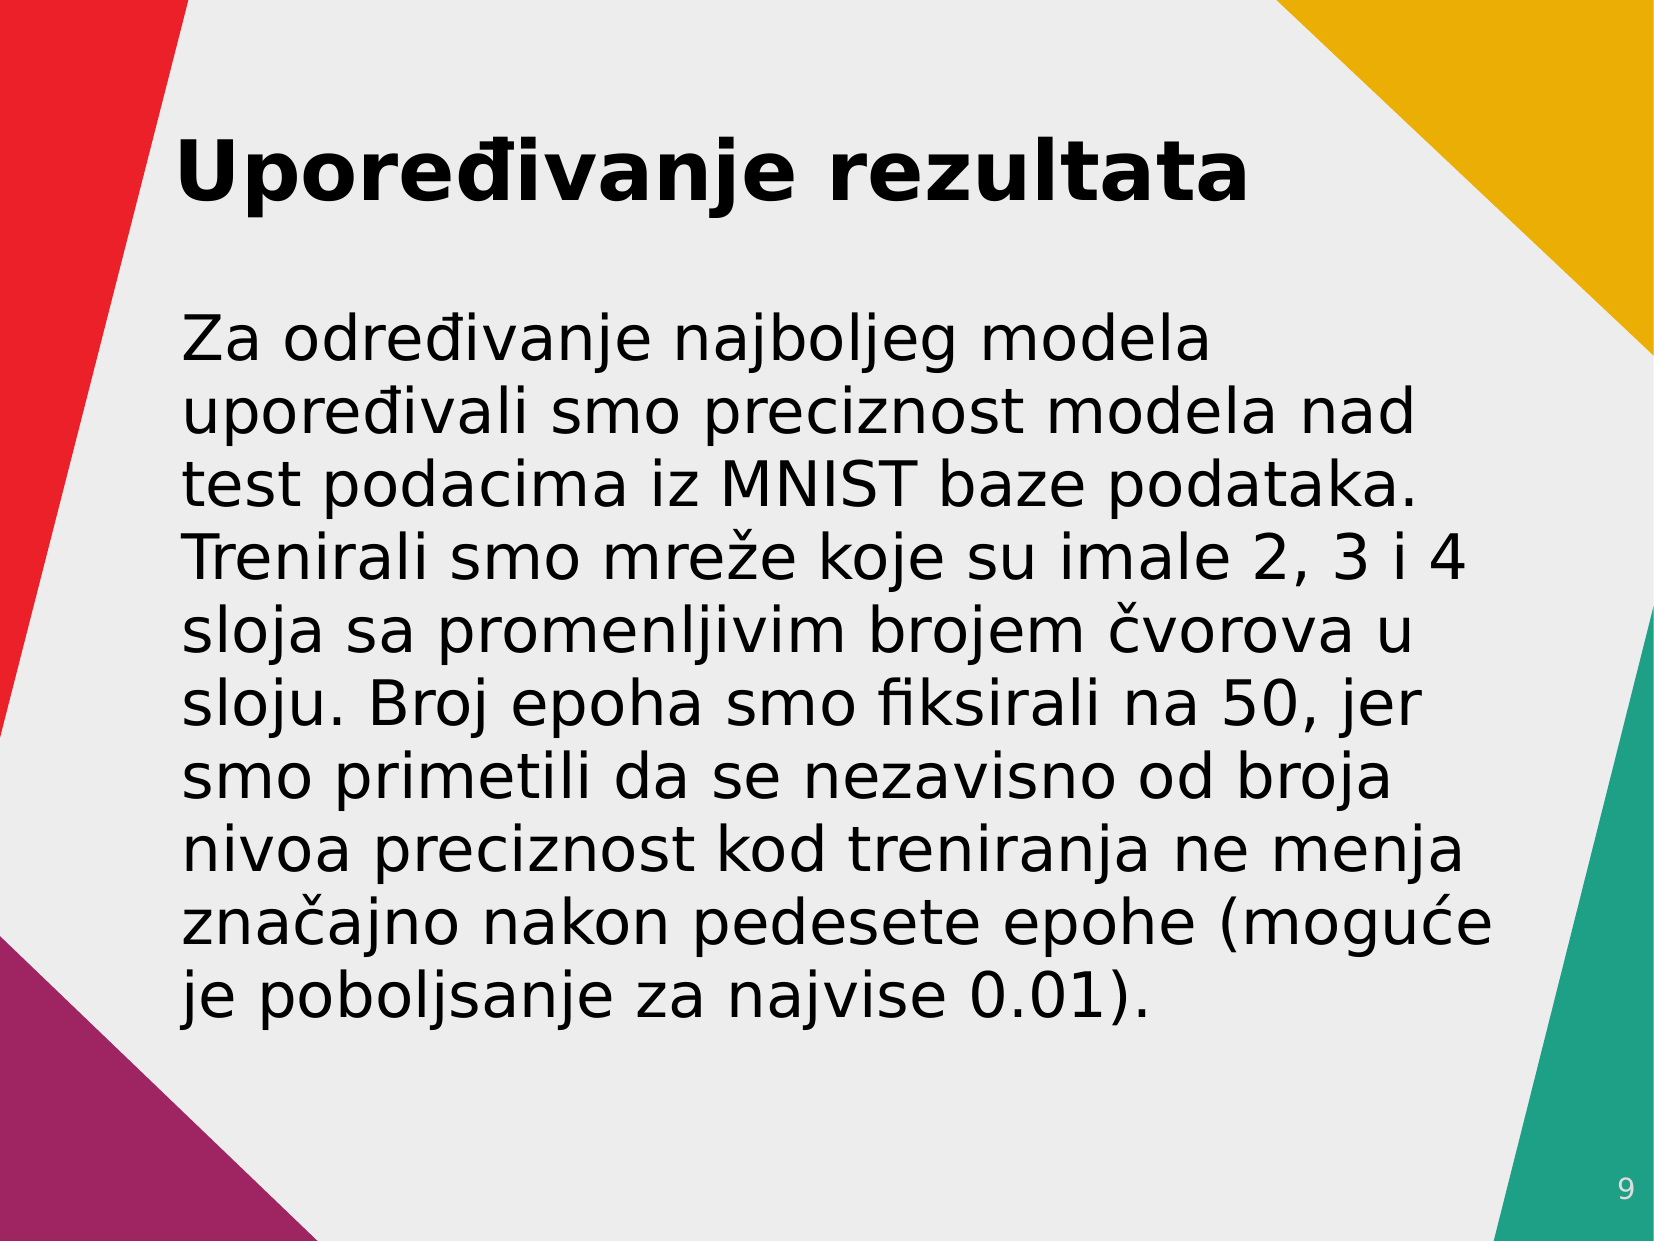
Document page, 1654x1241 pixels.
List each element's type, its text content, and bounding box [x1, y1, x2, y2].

title Upoređivanje rezultata [1, 73, 1426, 271]
list Za određivanje najboljeg modela upoređivali smo preciznost modela nad test podacima iz MNIST baze podataka. Trenirali smo mreže koje su imale 2, 3 i 4 sloja sa promenljivim brojem čvorova u sloju. Broj epoha smo fiksirali na 50, jer smo primetili da se nezavisno od broja nivoa preciznost kod treniranja ne menja značajno nakon pedesete epohe (moguće je poboljsanje za najvise 0.01). [114, 302, 1539, 1033]
